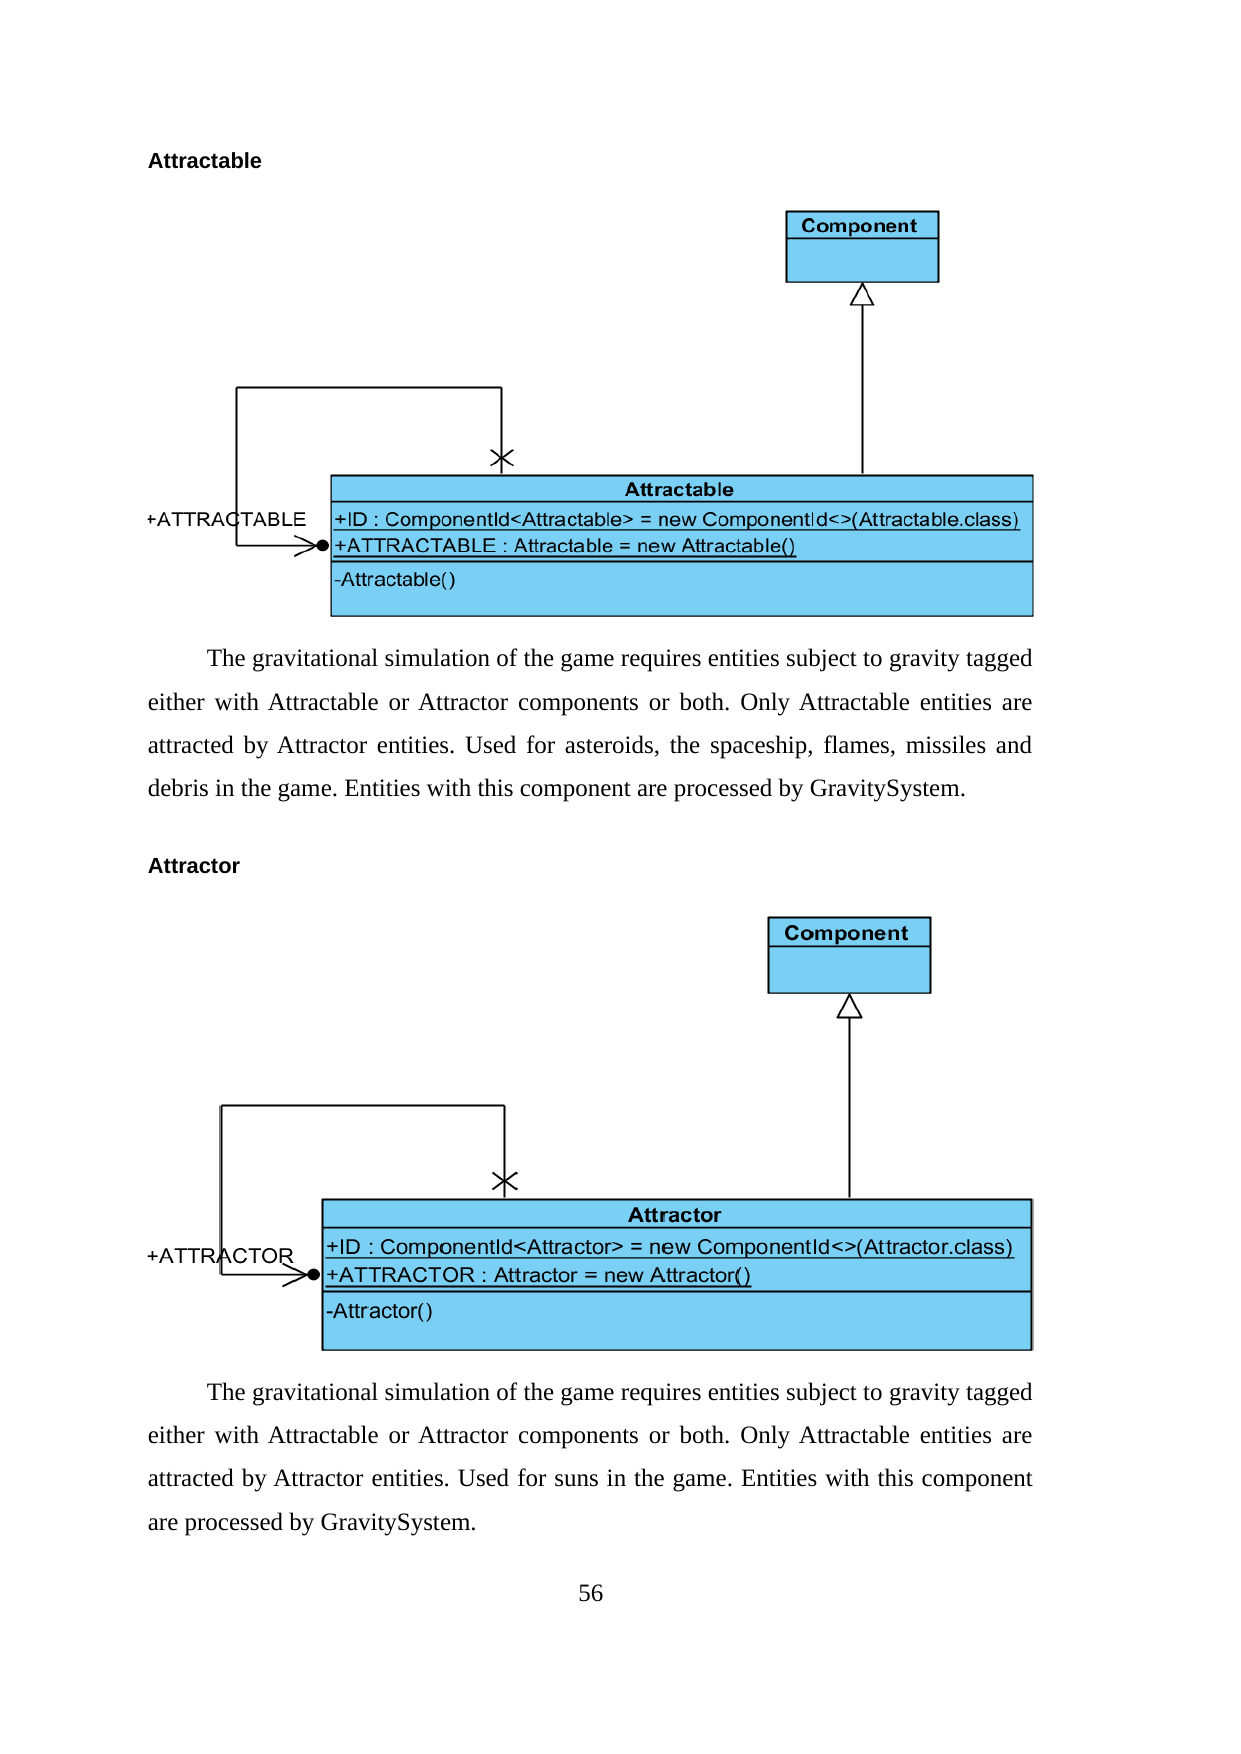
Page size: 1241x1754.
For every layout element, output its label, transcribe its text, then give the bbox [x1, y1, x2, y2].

subtitle Attractor [148, 853, 1033, 879]
text The gravitational simulation of the game requires entities subject to gravity tagged either with Attractable or Attractor components or both. Only Attractable entities are attracted by Attractor entities. Used for asteroids, the spaceship, flames, missiles and debris in the game. Entities with this component are processed by GravitySystem. [148, 643, 1033, 802]
picture [147, 916, 1034, 1351]
subtitle Attractable [148, 148, 1033, 173]
text The gravitational simulation of the game requires entities subject to gravity tagged either with Attractable or Attractor components or both. Only Attractable entities are attracted by Attractor entities. Used for suns in the game. Entities with this component are processed by GravitySystem. [148, 1377, 1033, 1535]
picture [147, 210, 1034, 617]
